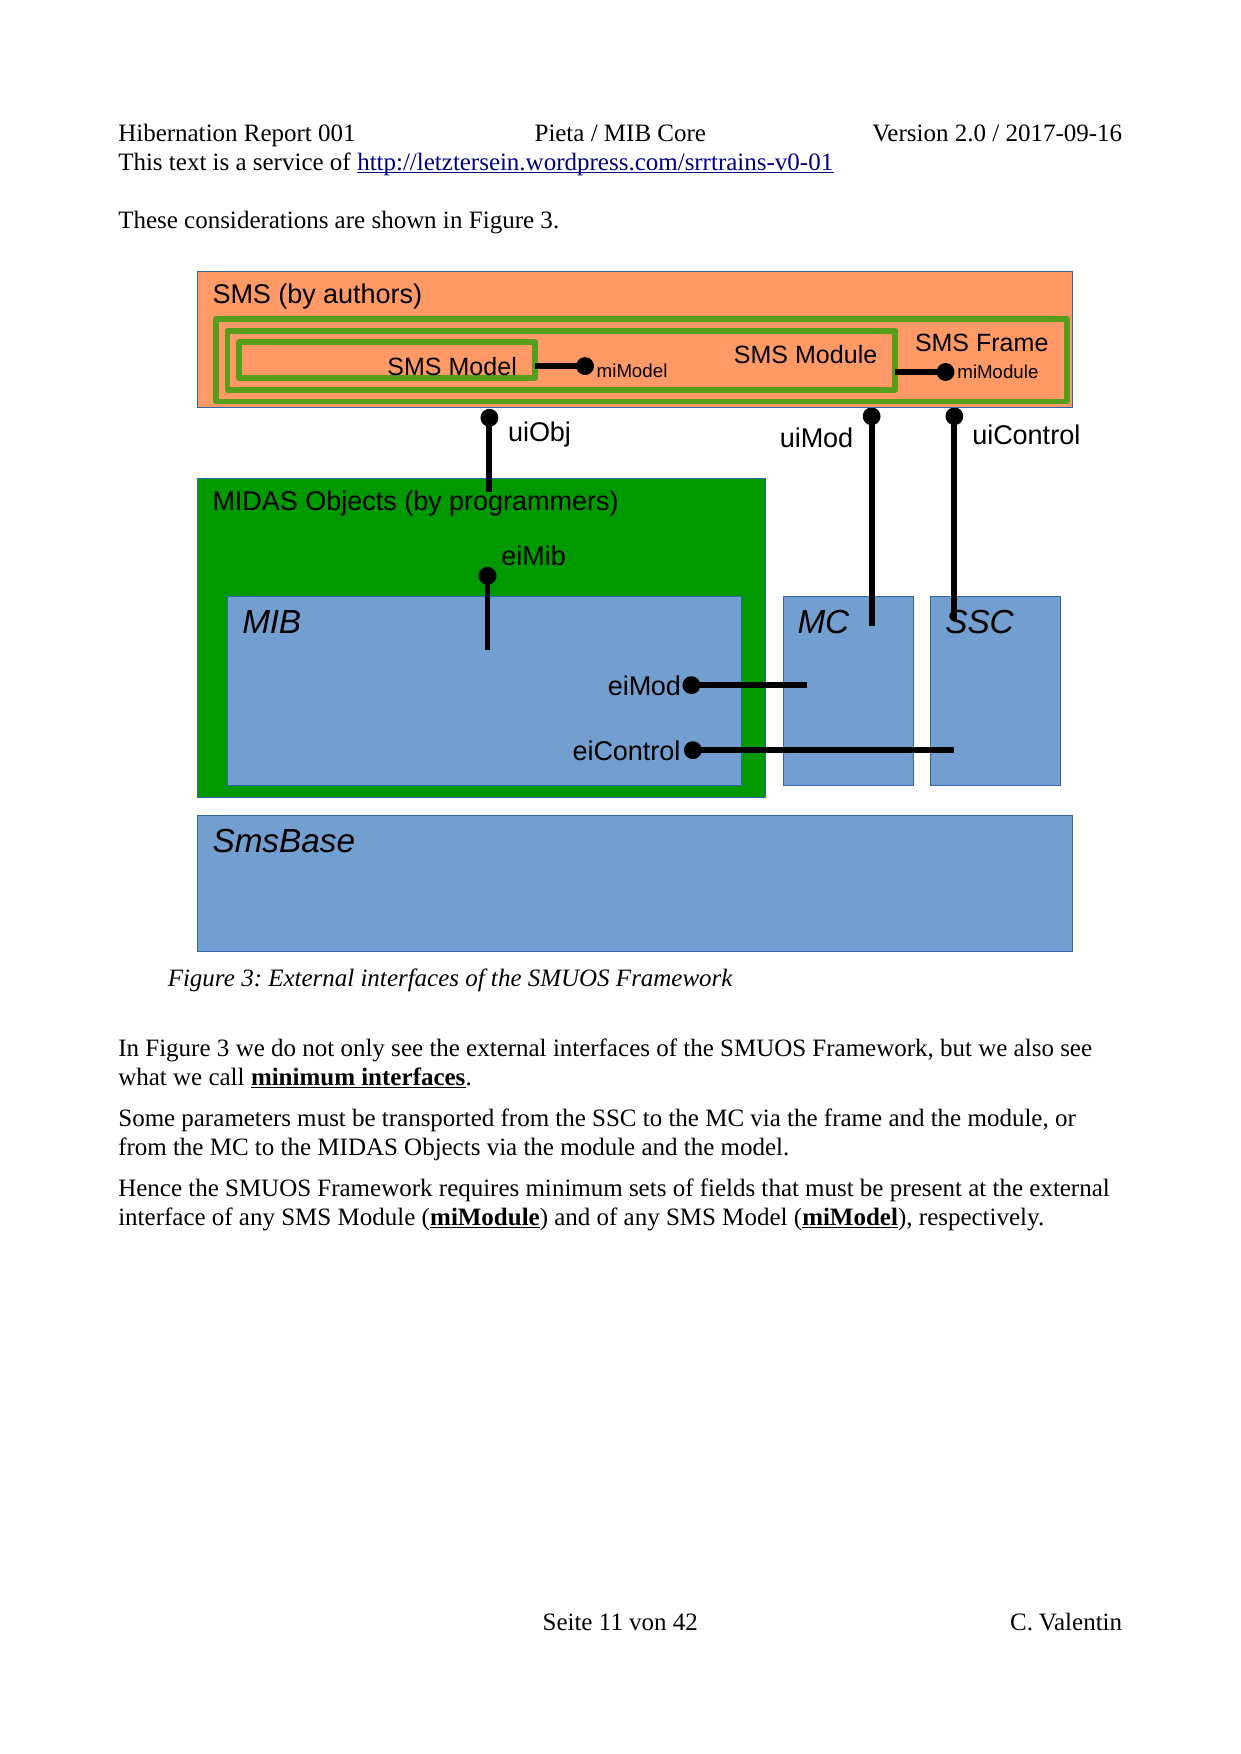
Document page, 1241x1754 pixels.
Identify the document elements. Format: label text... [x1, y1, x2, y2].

text Hence the SMUOS Framework requires minimum sets of fields that must be present at the external interface of any SMS Module (miModule) and of any SMS Model (miModel), respectively. [118, 1173, 1122, 1230]
text Figure 3: External interfaces of the SMUOS Framework [168, 258, 1093, 992]
text Some parameters must be transported from the SSC to the MC via the frame and the module, or from the MC to the MIDAS Objects via the module and the model. [118, 1103, 1122, 1160]
text In Figure 3 we do not only see the external interfaces of the SMUOS Framework, but we also see what we call minimum interfaces. [118, 1033, 1122, 1090]
text These considerations are shown in Figure 3. [118, 205, 1122, 234]
